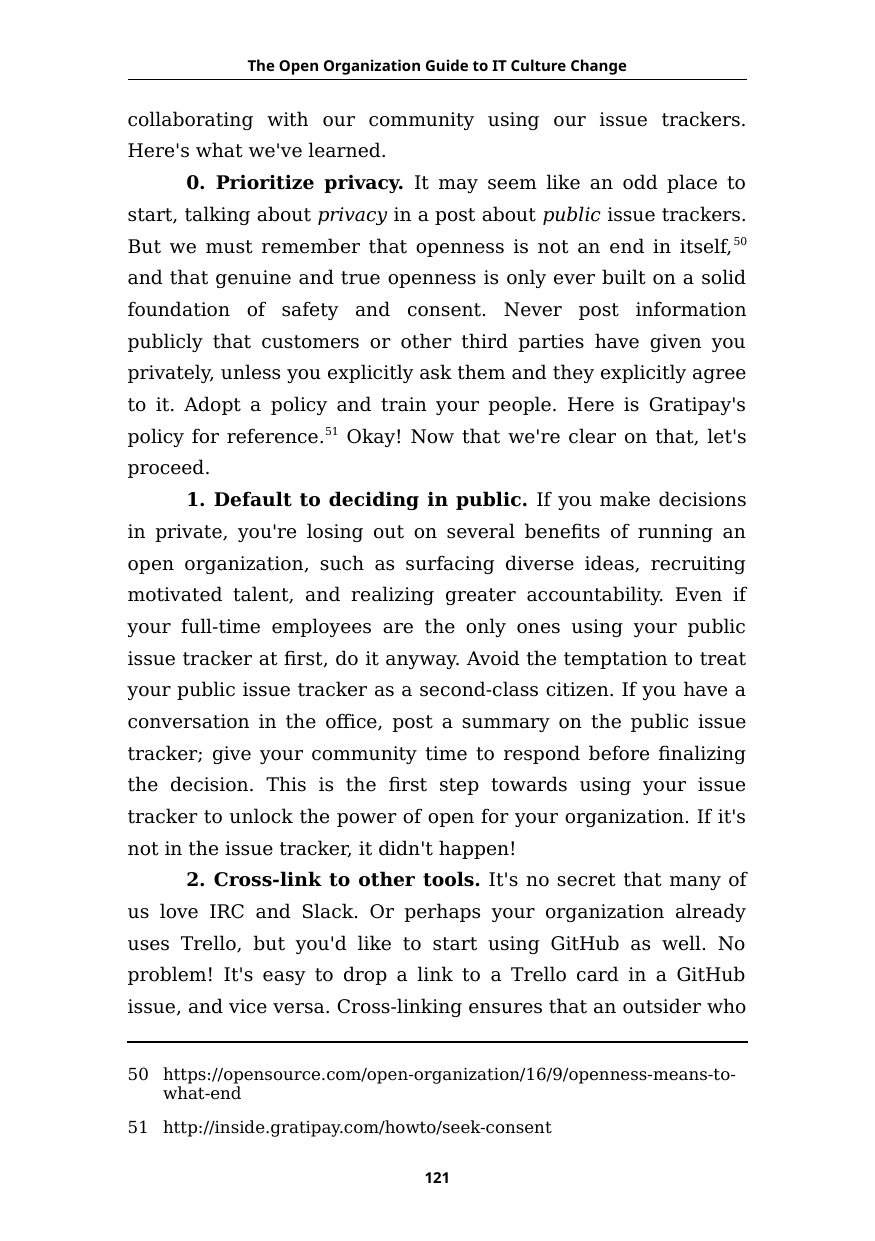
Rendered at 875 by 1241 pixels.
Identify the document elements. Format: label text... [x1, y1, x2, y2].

text https://opensource.com/open-organization/16/9/openness-means-to-what-end [127, 1064, 747, 1103]
text 2. Cross-link to other tools. It's no secret that many of us love IRC and Slack. Or perhaps your organization already uses Trello, but you'd like to start using GitHub as well. No problem! It's easy to drop a link to a Trello card in a GitHub issue, and vice versa. Cross-linking ensures that an outsider who [127, 869, 747, 1018]
text http://inside.gratipay.com/howto/seek-consent [127, 1118, 747, 1138]
text 0. Prioritize privacy. It may seem like an odd place to start, talking about privacy in a post about public issue trackers. But we must remember that openness is not an end in itself, and that genuine and true openness is only ever built on a solid foundation of safety and consent. Never post information publicly that customers or other third parties have given you privately, unless you explicitly ask them and they explicitly agree to it. Adopt a policy and train your people. Here is Gratipay's policy for reference. Okay! Now that we're clear on that, let's proceed. [127, 172, 747, 479]
text collaborating with our community using our issue trackers. Here's what we've learned. [127, 109, 747, 162]
text 1. Default to deciding in public. If you make decisions in private, you're losing out on several benefits of running an open organization, such as surfacing diverse ideas, recruiting motivated talent, and realizing greater accountability. Even if your full-time employees are the only ones using your public issue tracker at first, do it anyway. Avoid the temptation to treat your public issue tracker as a second-class citizen. If you have a conversation in the office, post a summary on the public issue tracker; give your community time to respond before finalizing the decision. This is the first step towards using your issue tracker to unlock the power of open for your organization. If it's not in the issue tracker, it didn't happen! [127, 489, 747, 859]
